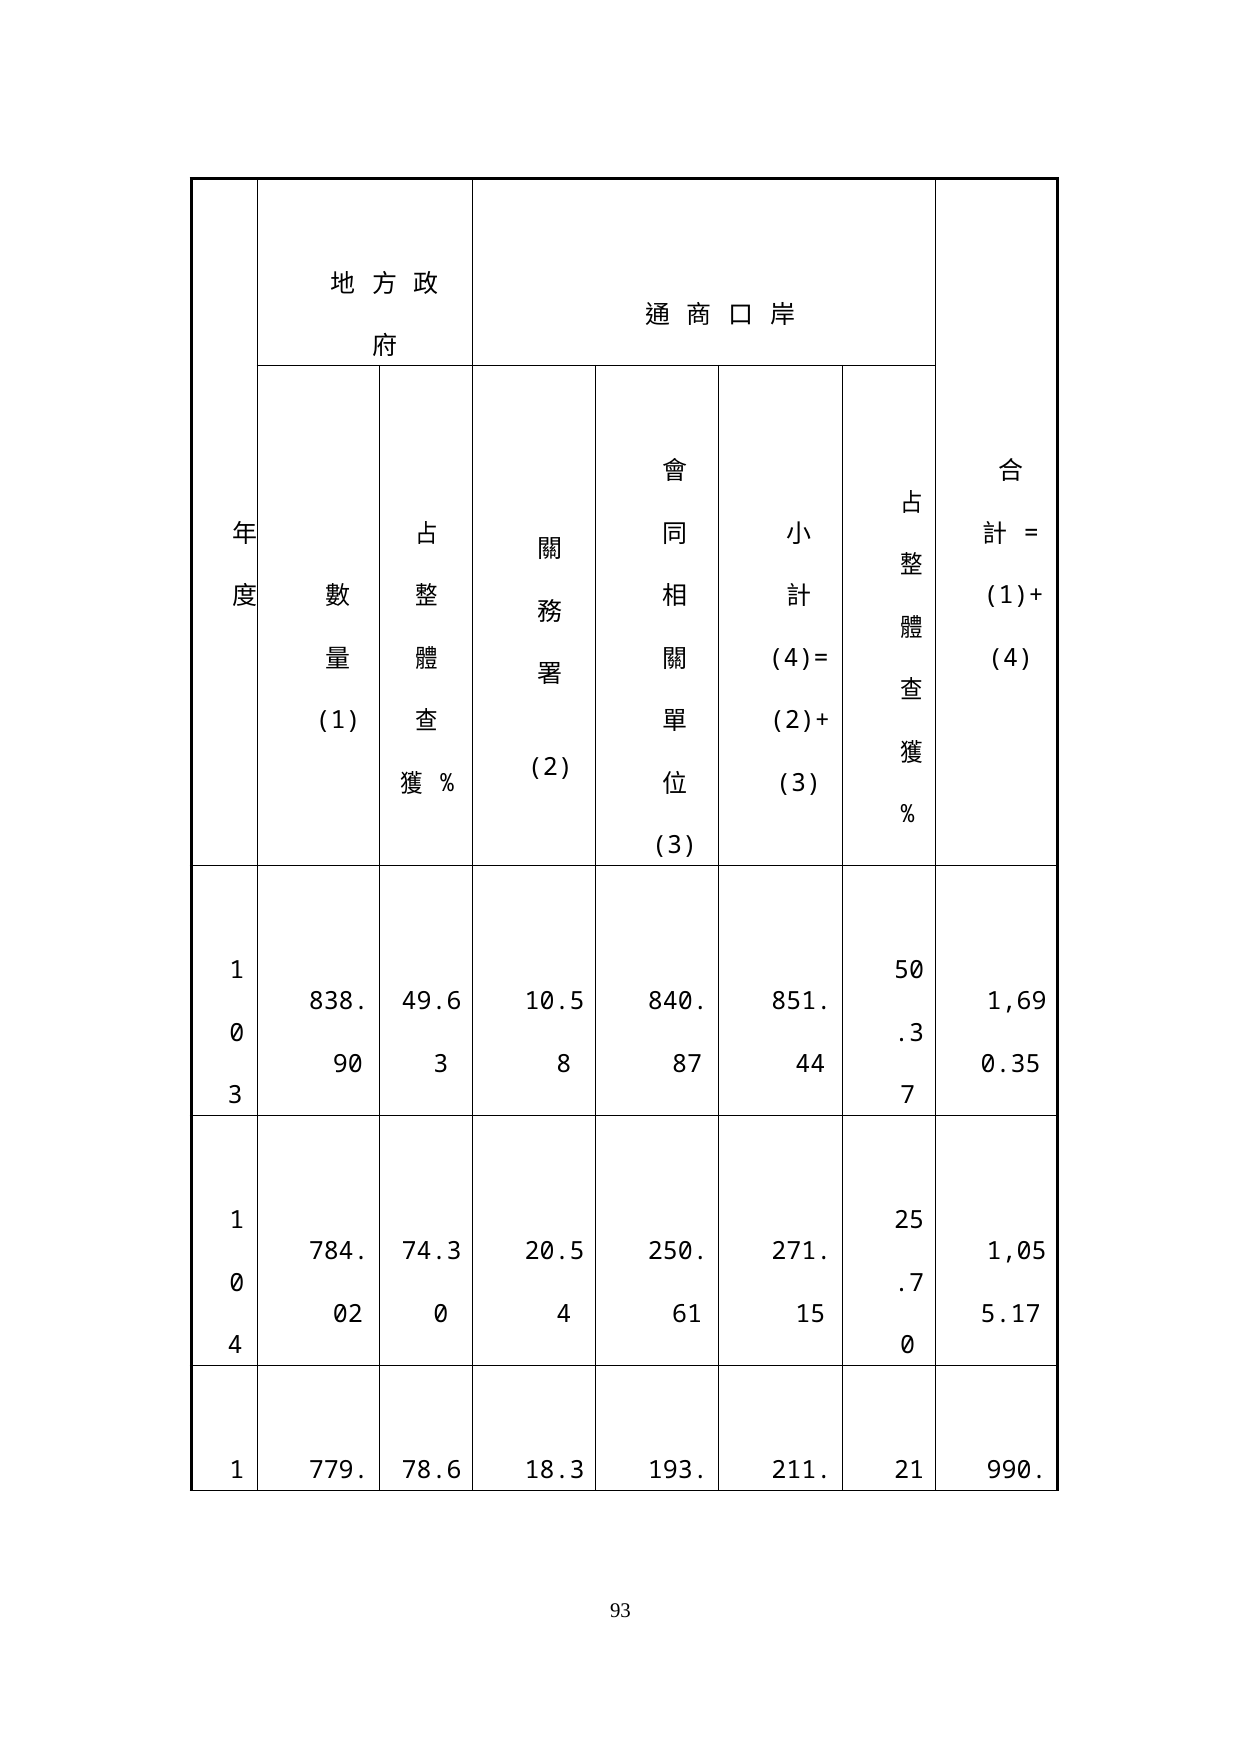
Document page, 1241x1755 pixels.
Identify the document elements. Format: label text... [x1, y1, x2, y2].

table_cell 779. [258, 1366, 379, 1490]
table_cell 20.54 [473, 1116, 595, 1365]
table_header 地方政府 [258, 180, 472, 365]
table_cell 占整體查獲% [380, 366, 472, 865]
table_cell 21 [843, 1366, 935, 1490]
table_cell 250.61 [596, 1116, 718, 1365]
table_cell 18.3 [473, 1366, 595, 1490]
table_cell 851.44 [719, 866, 842, 1115]
table_header 通商口岸 [473, 180, 935, 365]
table_cell 數量(1) [258, 366, 379, 865]
table_cell 1,055.17 [936, 1116, 1056, 1365]
table_cell 1,690.35 [936, 866, 1056, 1115]
table_cell 193. [596, 1366, 718, 1490]
table_cell 10.58 [473, 866, 595, 1115]
table_cell 838.90 [258, 866, 379, 1115]
table_cell 271.15 [719, 1116, 842, 1365]
table_cell 1 [193, 1366, 257, 1490]
table_cell 74.30 [380, 1116, 472, 1365]
table_header 合計= (1)+(4) [936, 180, 1056, 865]
table_cell 49.63 [380, 866, 472, 1115]
table_cell 會同相關單位(3) [596, 366, 718, 865]
table_cell 990. [936, 1366, 1056, 1490]
table_cell 104 [193, 1116, 257, 1365]
table_cell 784.02 [258, 1116, 379, 1365]
table_cell 840.87 [596, 866, 718, 1115]
table_cell 78.6 [380, 1366, 472, 1490]
table_cell 211. [719, 1366, 842, 1490]
table_cell 關務署 (2) [473, 366, 595, 865]
table_header 年度 [193, 180, 257, 865]
table_cell 103 [193, 866, 257, 1115]
table_cell 占整體查獲% [843, 366, 935, 865]
table_cell 25.70 [843, 1116, 935, 1365]
table_cell 小計(4)= (2)+(3) [719, 366, 842, 865]
table_cell 50.37 [843, 866, 935, 1115]
